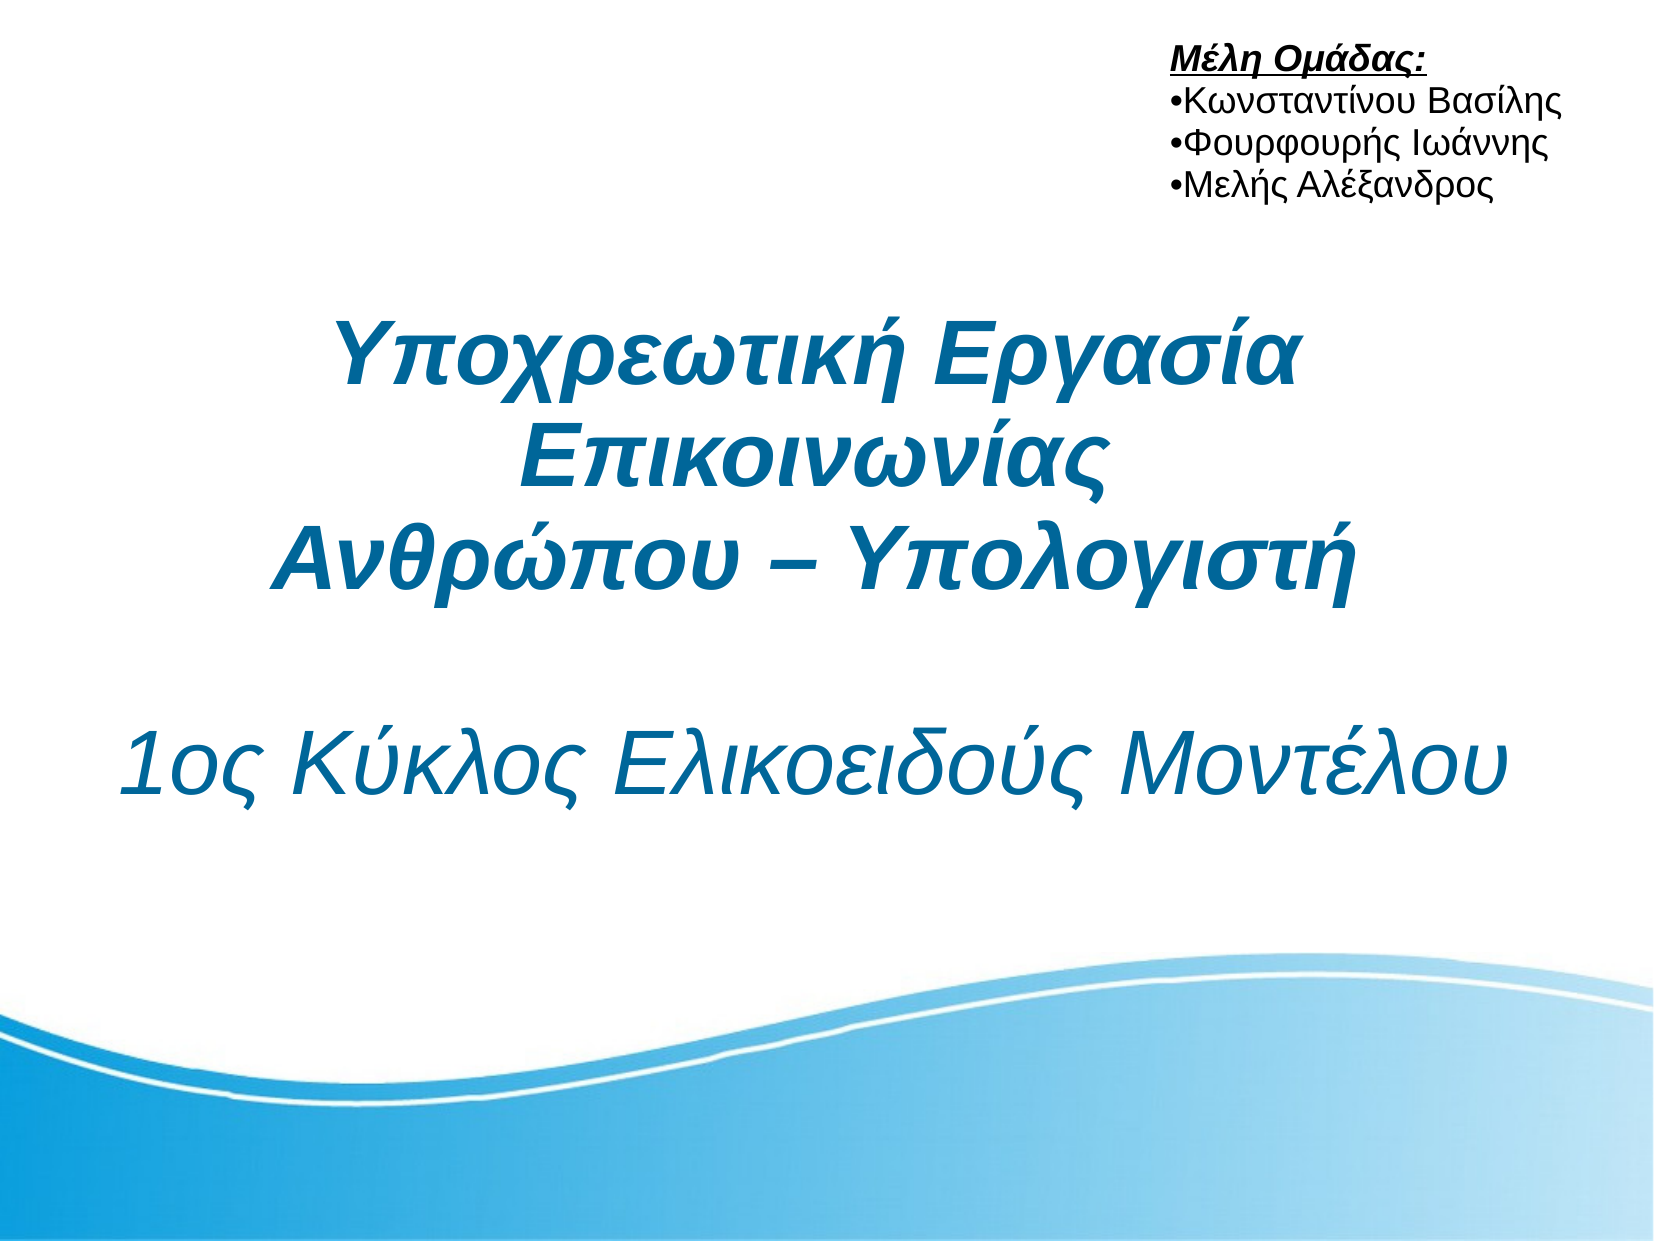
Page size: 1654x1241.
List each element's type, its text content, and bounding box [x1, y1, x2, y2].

text_box Μέλη Ομάδας: •Κωνσταντίνου Βασίλης •Φουρφουρής Ιωάννης •Μελής Αλέξανδρος [1155, 30, 1636, 213]
picture [0, 952, 1654, 1241]
picture [85, 1053, 95, 1059]
title Υποχρεωτική Εργασία Επικοινωνίας Ανθρώπου – Υπολογιστή 1ος Κύκλος Ελικοειδούς Μοντέλου [71, 0, 1561, 814]
